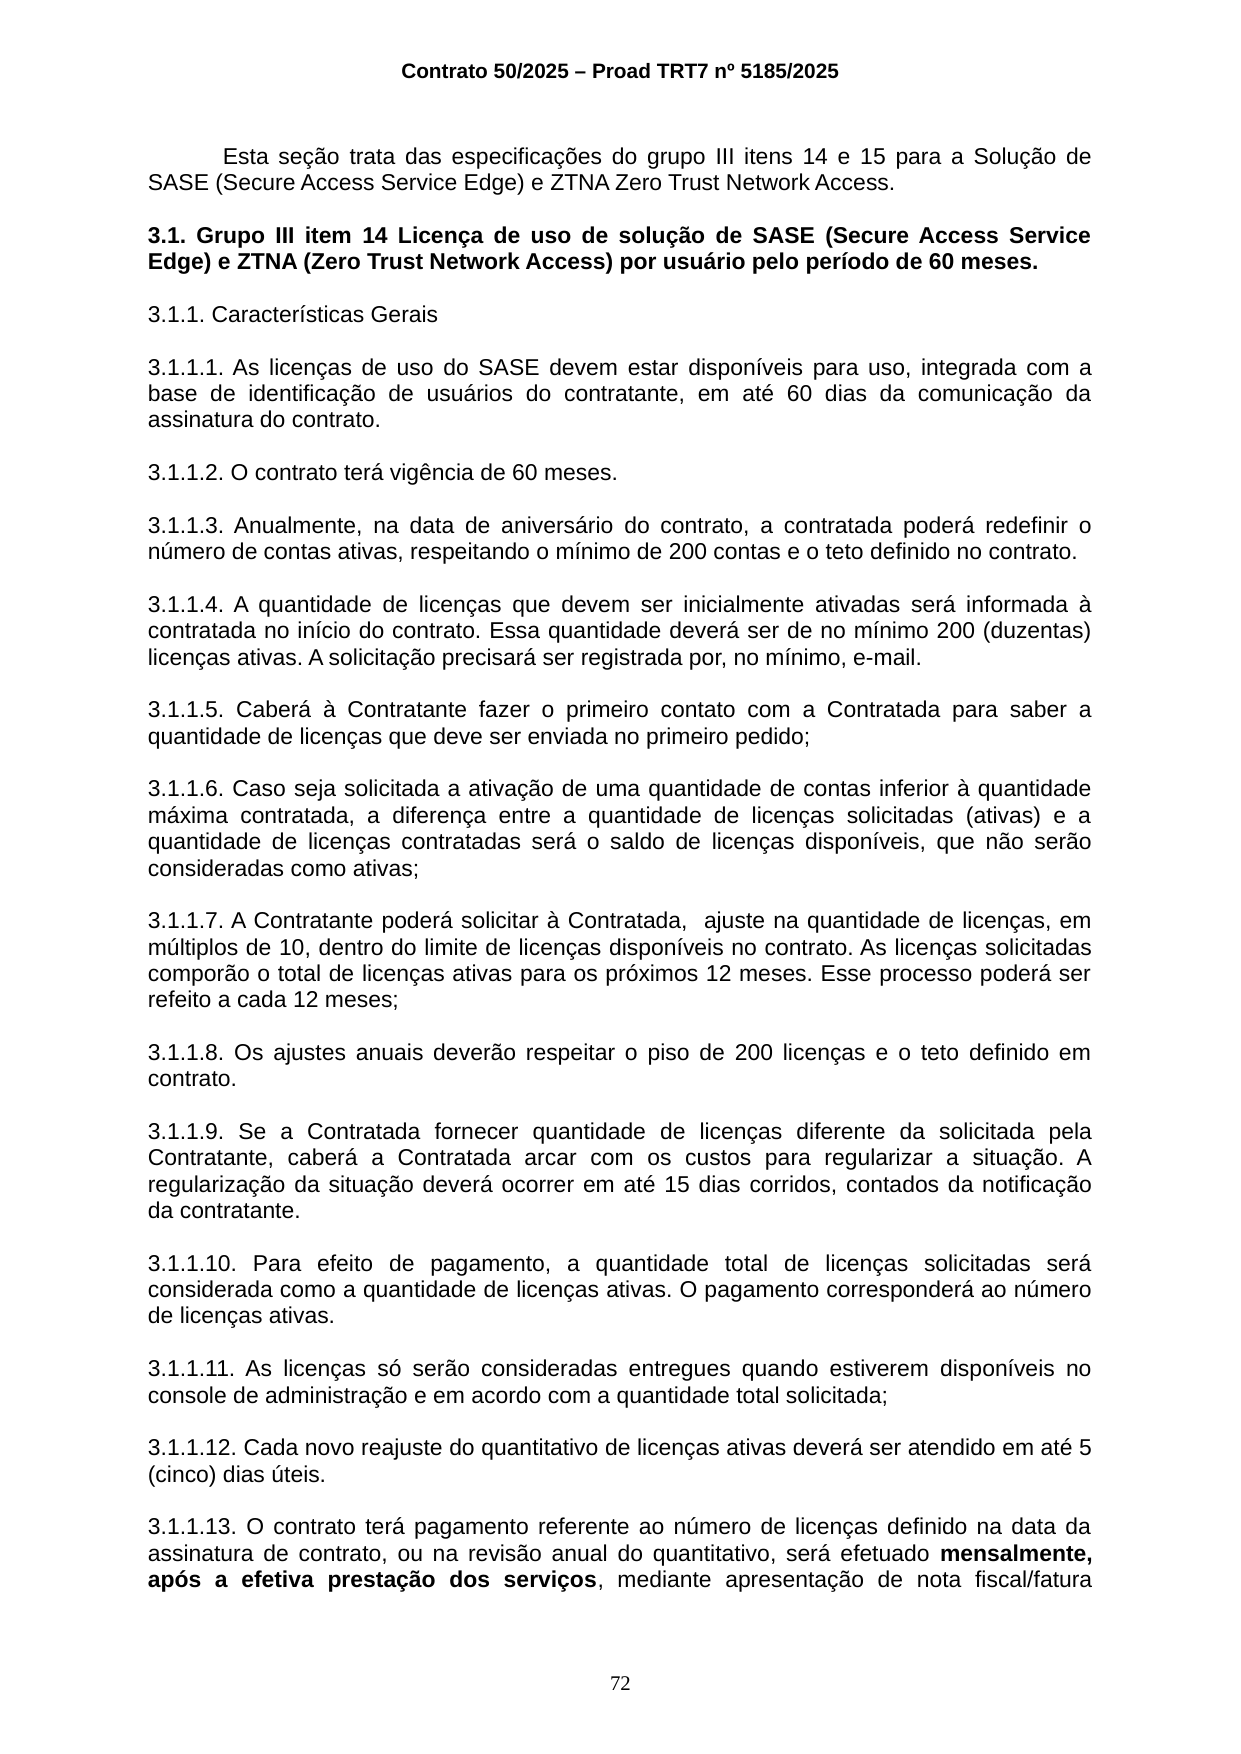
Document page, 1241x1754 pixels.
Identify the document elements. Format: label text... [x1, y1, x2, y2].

text 3.1.1.13. O contrato terá pagamento referente ao número de licenças definido na data da assinatura de contrato, ou na revisão anual do quantitativo, será efetuado mensalmente, após a efetiva prestação dos serviços, mediante apresentação de nota fiscal/fatura [148, 1513, 1092, 1592]
text 3.1.1.8. Os ajustes anuais deverão respeitar o piso de 200 licenças e o teto definido em contrato. [148, 1039, 1092, 1092]
text 3.1.1.1. As licenças de uso do SASE devem estar disponíveis para uso, integrada com a base de identificação de usuários do contratante, em até 60 dias da comunicação da assinatura do contrato. [148, 354, 1092, 433]
text 3.1.1. Características Gerais [148, 301, 1092, 327]
text 3.1.1.3. Anualmente, na data de aniversário do contrato, a contratada poderá redefinir o número de contas ativas, respeitando o mínimo de 200 contas e o teto definido no contrato. [148, 512, 1092, 564]
text 3.1.1.4. A quantidade de licenças que devem ser inicialmente ativadas será informada à contratada no início do contrato. Essa quantidade deverá ser de no mínimo 200 (duzentas) licenças ativas. A solicitação precisará ser registrada por, no mínimo, e-mail. [148, 591, 1092, 670]
text 3.1.1.5. Caberá à Contratante fazer o primeiro contato com a Contratada para saber a quantidade de licenças que deve ser enviada no primeiro pedido; [148, 696, 1092, 749]
text 3.1.1.7. A Contratante poderá solicitar à Contratada, ajuste na quantidade de licenças, em múltiplos de 10, dentro do limite de licenças disponíveis no contrato. As licenças solicitadas comporão o total de licenças ativas para os próximos 12 meses. Esse processo poderá ser refeito a cada 12 meses; [148, 907, 1092, 1013]
text 3.1.1.12. Cada novo reajuste do quantitativo de licenças ativas deverá ser atendido em até 5 (cinco) dias úteis. [148, 1434, 1092, 1487]
text 3.1.1.11. As licenças só serão consideradas entregues quando estiverem disponíveis no console de administração e em acordo com a quantidade total solicitada; [148, 1355, 1092, 1408]
text 3.1.1.2. O contrato terá vigência de 60 meses. [148, 459, 1092, 486]
text Esta seção trata das especificações do grupo III itens 14 e 15 para a Solução de SASE (Secure Access Service Edge) e ZTNA Zero Trust Network Access. [148, 143, 1092, 196]
text 3.1.1.6. Caso seja solicitada a ativação de uma quantidade de contas inferior à quantidade máxima contratada, a diferença entre a quantidade de licenças solicitadas (ativas) e a quantidade de licenças contratadas será o saldo de licenças disponíveis, que não serão consideradas como ativas; [148, 775, 1092, 881]
text 3.1. Grupo III item 14 Licença de uso de solução de SASE (Secure Access Service Edge) e ZTNA (Zero Trust Network Access) por usuário pelo período de 60 meses. [148, 222, 1092, 275]
text 3.1.1.9. Se a Contratada fornecer quantidade de licenças diferente da solicitada pela Contratante, caberá a Contratada arcar com os custos para regularizar a situação. A regularização da situação deverá ocorrer em até 15 dias corridos, contados da notificação da contratante. [148, 1118, 1092, 1223]
text 3.1.1.10. Para efeito de pagamento, a quantidade total de licenças solicitadas será considerada como a quantidade de licenças ativas. O pagamento corresponderá ao número de licenças ativas. [148, 1250, 1092, 1329]
